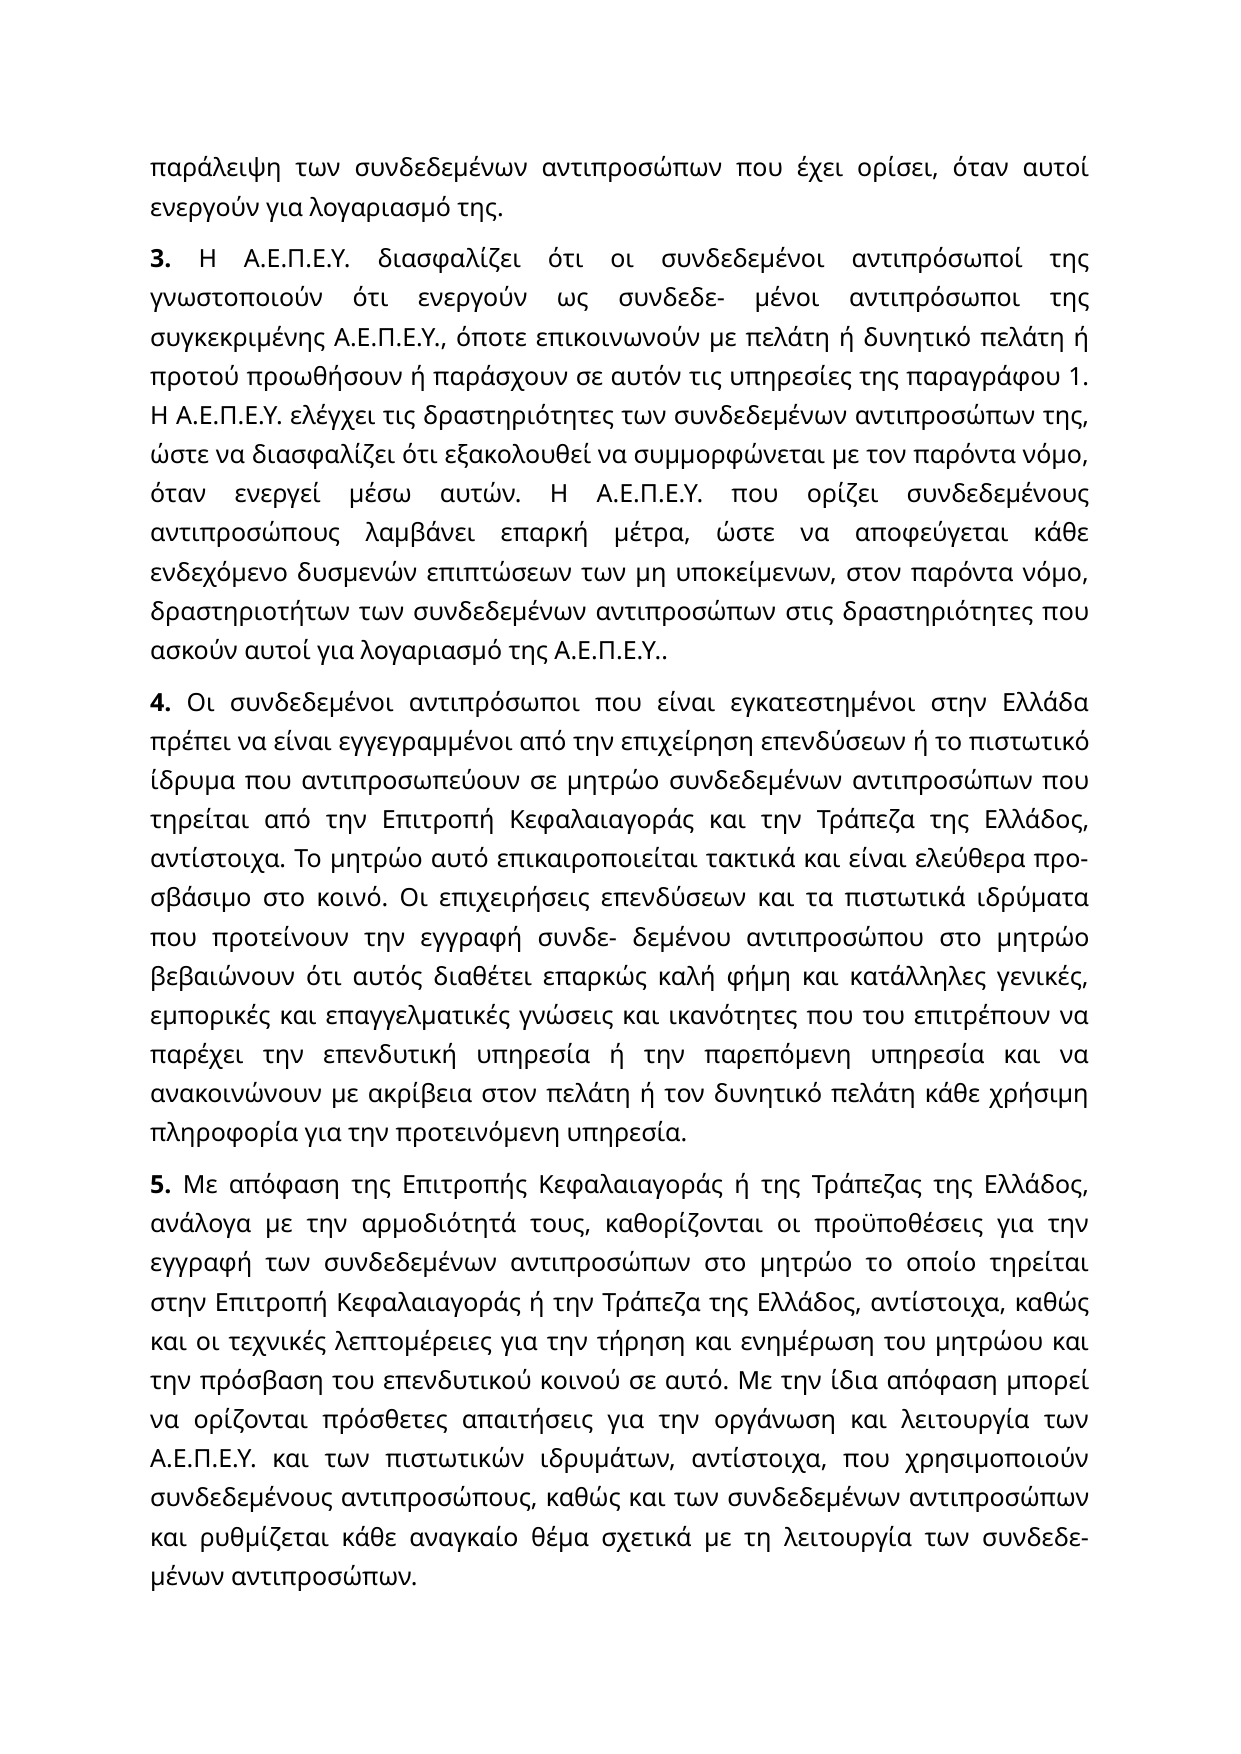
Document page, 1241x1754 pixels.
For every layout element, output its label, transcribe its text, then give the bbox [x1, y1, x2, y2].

text 4. Οι συνδεδεμένοι αντιπρόσωποι που είναι εγκατεστημένοι στην Ελλάδα πρέπει να είναι εγγεγραμμένοι από την επιχείρηση επενδύσεων ή το πιστωτικό ίδρυμα που αντιπροσωπεύουν σε μητρώο συνδεδεμένων αντιπροσώπων που τηρείται από την Επιτροπή Κεφαλαιαγοράς και την Τράπεζα της Ελλάδος, αντίστοιχα. Το μητρώο αυτό επικαιροποιείται τακτικά και είναι ελεύθερα προ- σβάσιμο στο κοινό. Οι επιχειρήσεις επενδύσεων και τα πιστωτικά ιδρύματα που προτείνουν την εγγραφή συνδε- δεμένου αντιπροσώπου στο μητρώο βεβαιώνουν ότι αυτός διαθέτει επαρκώς καλή φήμη και κατάλληλες γενικές, εμπορικές και επαγγελματικές γνώσεις και ικανότητες που του επιτρέπουν να παρέχει την επενδυτική υπηρεσία ή την παρεπόμενη υπηρεσία και να ανακοινώνουν με ακρίβεια στον πελάτη ή τον δυνητικό πελάτη κάθε χρήσιμη πληροφορία για την προτεινόμενη υπηρεσία. [150, 684, 1090, 1149]
text παράλειψη των συνδεδεμένων αντιπροσώπων που έχει ορίσει, όταν αυτοί ενεργούν για λογαριασμό της. [150, 150, 1090, 223]
text 5. Με απόφαση της Επιτροπής Κεφαλαιαγοράς ή της Τράπεζας της Ελλάδος, ανάλογα με την αρμοδιότητά τους, καθορίζονται οι προϋποθέσεις για την εγγραφή των συνδεδεμένων αντιπροσώπων στο μητρώο το οποίο τηρείται στην Επιτροπή Κεφαλαιαγοράς ή την Τράπεζα της Ελλάδος, αντίστοιχα, καθώς και οι τεχνικές λεπτομέρειες για την τήρηση και ενημέρωση του μητρώου και την πρόσβαση του επενδυτικού κοινού σε αυτό. Με την ίδια απόφαση μπορεί να ορίζονται πρόσθετες απαιτήσεις για την οργάνωση και λειτουργία των Α.Ε.Π.Ε.Υ. και των πιστωτικών ιδρυμάτων, αντίστοιχα, που χρησιμοποιούν συνδεδεμένους αντιπροσώπους, καθώς και των συνδεδεμένων αντιπροσώπων και ρυθμίζεται κάθε αναγκαίο θέμα σχετικά με τη λειτουργία των συνδεδε- μένων αντιπροσώπων. [150, 1167, 1090, 1592]
text 3. Η Α.Ε.Π.Ε.Υ. διασφαλίζει ότι οι συνδεδεμένοι αντιπρόσωποί της γνωστοποιούν ότι ενεργούν ως συνδεδε- μένοι αντιπρόσωποι της συγκεκριμένης Α.Ε.Π.Ε.Υ., όποτε επικοινωνούν με πελάτη ή δυνητικό πελάτη ή προτού προωθήσουν ή παράσχουν σε αυτόν τις υπηρεσίες της παραγράφου 1. Η Α.Ε.Π.Ε.Υ. ελέγχει τις δραστηριότητες των συνδεδεμένων αντιπροσώπων της, ώστε να διασφαλίζει ότι εξακολουθεί να συμμορφώνεται με τον παρόντα νόμο, όταν ενεργεί μέσω αυτών. Η Α.Ε.Π.Ε.Υ. που ορίζει συνδεδεμένους αντιπροσώπους λαμβάνει επαρκή μέτρα, ώστε να αποφεύγεται κάθε ενδεχόμενο δυσμενών επιπτώσεων των μη υποκείμενων, στον παρόντα νόμο, δραστηριοτήτων των συνδεδεμένων αντιπροσώπων στις δραστηριότητες που ασκούν αυτοί για λογαριασμό της Α.Ε.Π.Ε.Υ.. [150, 241, 1090, 667]
